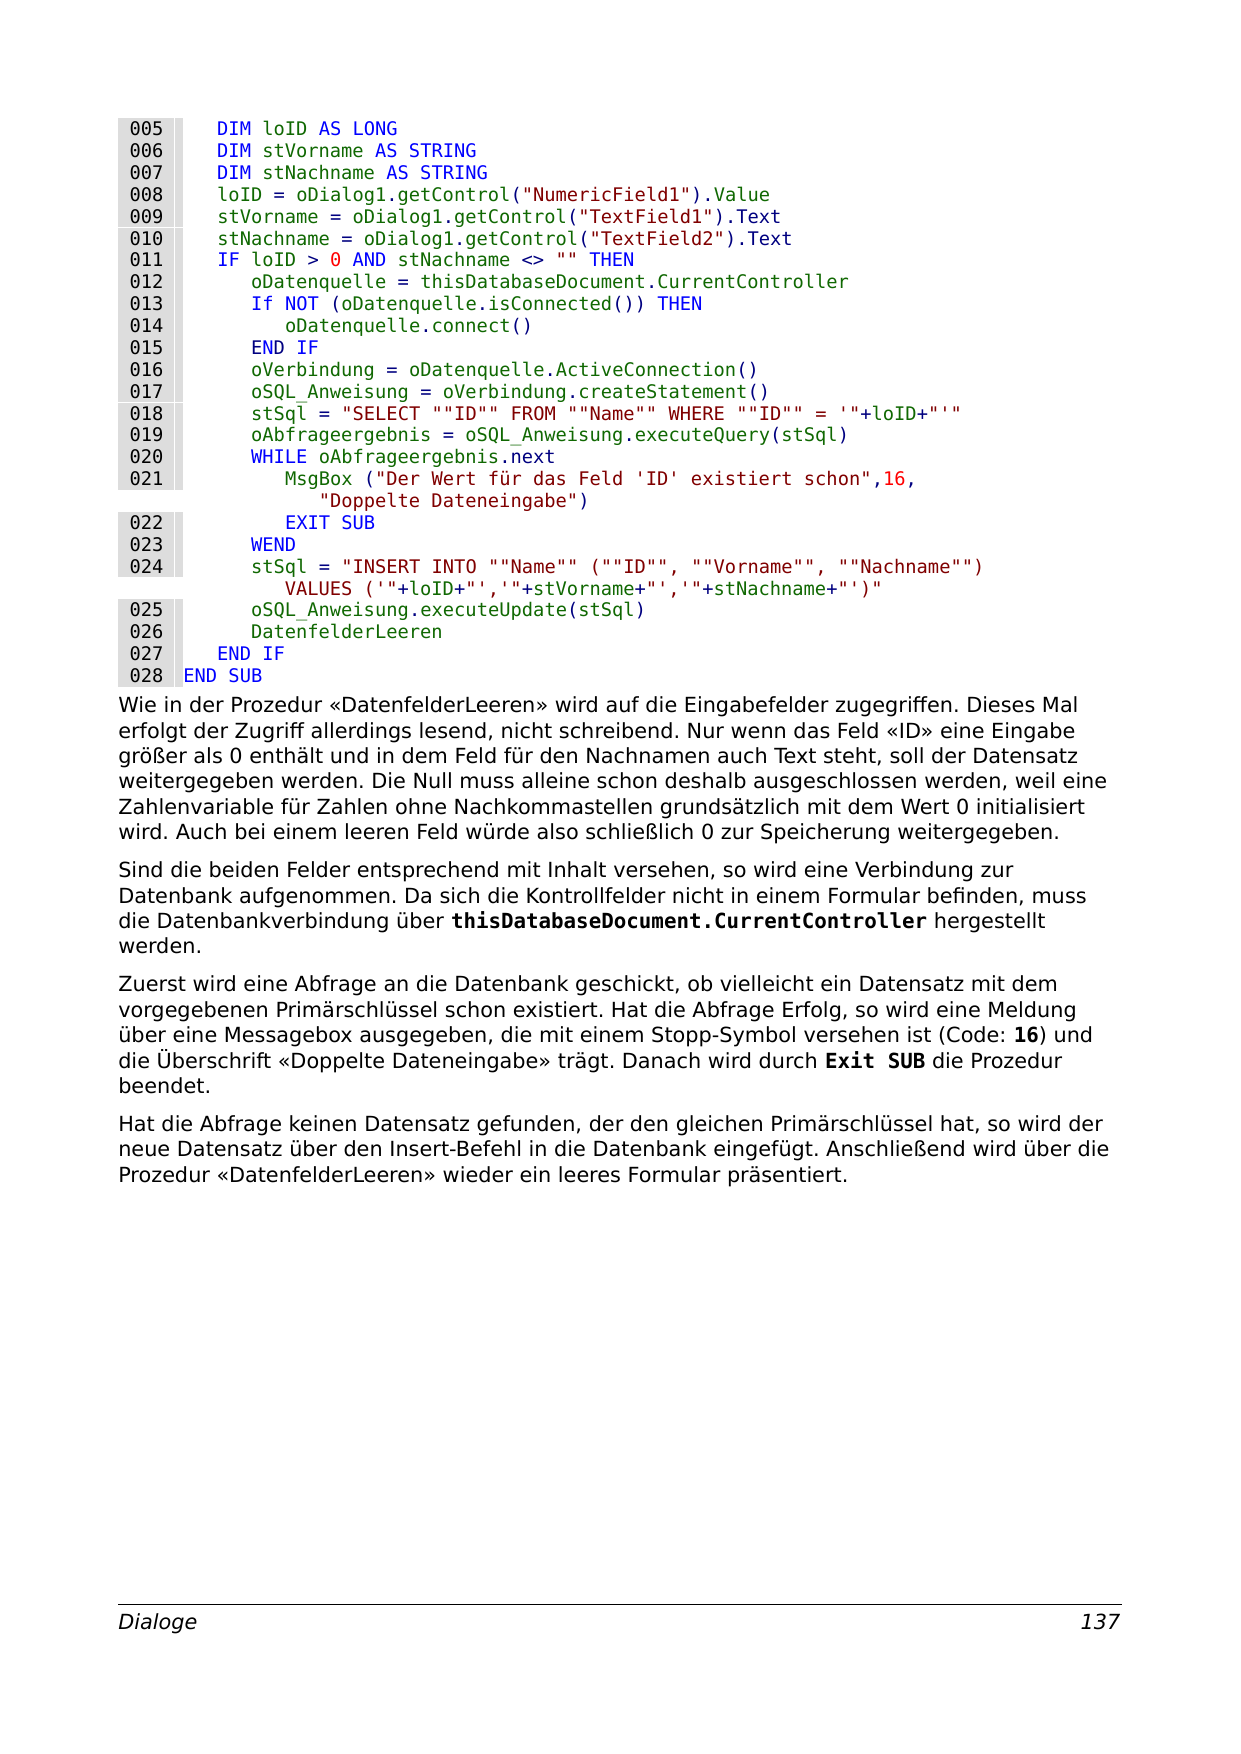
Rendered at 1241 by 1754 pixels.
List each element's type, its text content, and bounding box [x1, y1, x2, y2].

list oDatenquelle.connect() [183, 315, 1122, 337]
list oAbfrageergebnis = oSQL_Anweisung.executeQuery(stSql) [183, 424, 1122, 446]
list oSQL_Anweisung.executeUpdate(stSql) [183, 599, 1122, 621]
list stVorname = oDialog1.getControl("TextField1").Text [183, 206, 1122, 227]
list WEND [183, 534, 1122, 556]
list MsgBox ("Der Wert für das Feld 'ID' existiert schon",16, "Doppelte Dateneingabe") [118, 468, 1122, 512]
list stSql = "INSERT INTO ""Name"" (""ID"", ""Vorname"", ""Nachname"") VALUES ('"+loID+"','"+stVorname+"','"+stNachname+"')" [118, 556, 1122, 599]
list stSql = "SELECT ""ID"" FROM ""Name"" WHERE ""ID"" = '"+loID+"'" [118, 402, 1122, 424]
list oSQL_Anweisung = oVerbindung.createStatement() [183, 381, 1122, 402]
text Wie in der Prozedur «DatenfelderLeeren» wird auf die Eingabefelder zugegriffen. Dieses Mal erfolgt der Zugriff allerdings lesend, nicht schreibend. Nur wenn das Feld «ID» eine Eingabe größer als 0 enthält und in dem Feld für den Nachnamen auch Text steht, soll der Datensatz weitergegeben werden. Die Null muss alleine schon deshalb ausgeschlossen werden, weil eine Zahlenvariable für Zahlen ohne Nachkommastellen grundsätzlich mit dem Wert 0 initialisiert wird. Auch bei einem leeren Feld würde also schließlich 0 zur Speicherung weitergegeben. [118, 693, 1122, 845]
list DIM loID AS LONG [183, 118, 1122, 140]
list oVerbindung = oDatenquelle.ActiveConnection() [183, 359, 1122, 381]
list stNachname = oDialog1.getControl("TextField2").Text [118, 227, 1122, 249]
list WHILE oAbfrageergebnis.next [183, 446, 1122, 468]
list END SUB [183, 665, 1122, 687]
list DIM stNachname AS STRING [183, 162, 1122, 184]
list END IF [183, 643, 1122, 665]
list DatenfelderLeeren [183, 621, 1122, 643]
list loID = oDialog1.getControl("NumericField1").Value [183, 184, 1122, 206]
list EXIT SUB [183, 512, 1122, 534]
list END IF [183, 337, 1122, 359]
list DIM stVorname AS STRING [183, 140, 1122, 162]
list If NOT (oDatenquelle.isConnected()) THEN [183, 293, 1122, 315]
text Sind die beiden Felder entsprechend mit Inhalt versehen, so wird eine Verbindung zur Datenbank aufgenommen. Da sich die Kontrollfelder nicht in einem Formular befinden, muss die Datenbankverbindung über thisDatabaseDocument.CurrentController hergestellt werden. [118, 858, 1122, 959]
list oDatenquelle = thisDatabaseDocument.CurrentController [183, 271, 1122, 293]
text Zuerst wird eine Abfrage an die Datenbank geschickt, ob vielleicht ein Datensatz mit dem vorgegebenen Primärschlüssel schon existiert. Hat die Abfrage Erfolg, so wird eine Meldung über eine Messagebox ausgegeben, die mit einem Stopp-Symbol versehen ist (Code: 16) und die Überschrift «Doppelte Dateneingabe» trägt. Danach wird durch Exit SUB die Prozedur beendet. [118, 972, 1122, 1098]
text Hat die Abfrage keinen Datensatz gefunden, der den gleichen Primärschlüssel hat, so wird der neue Datensatz über den Insert-Befehl in die Datenbank eingefügt. Anschließend wird über die Prozedur «DatenfelderLeeren» wieder ein leeres Formular präsentiert. [118, 1112, 1122, 1187]
list IF loID > 0 AND stNachname <> "" THEN [183, 249, 1122, 271]
